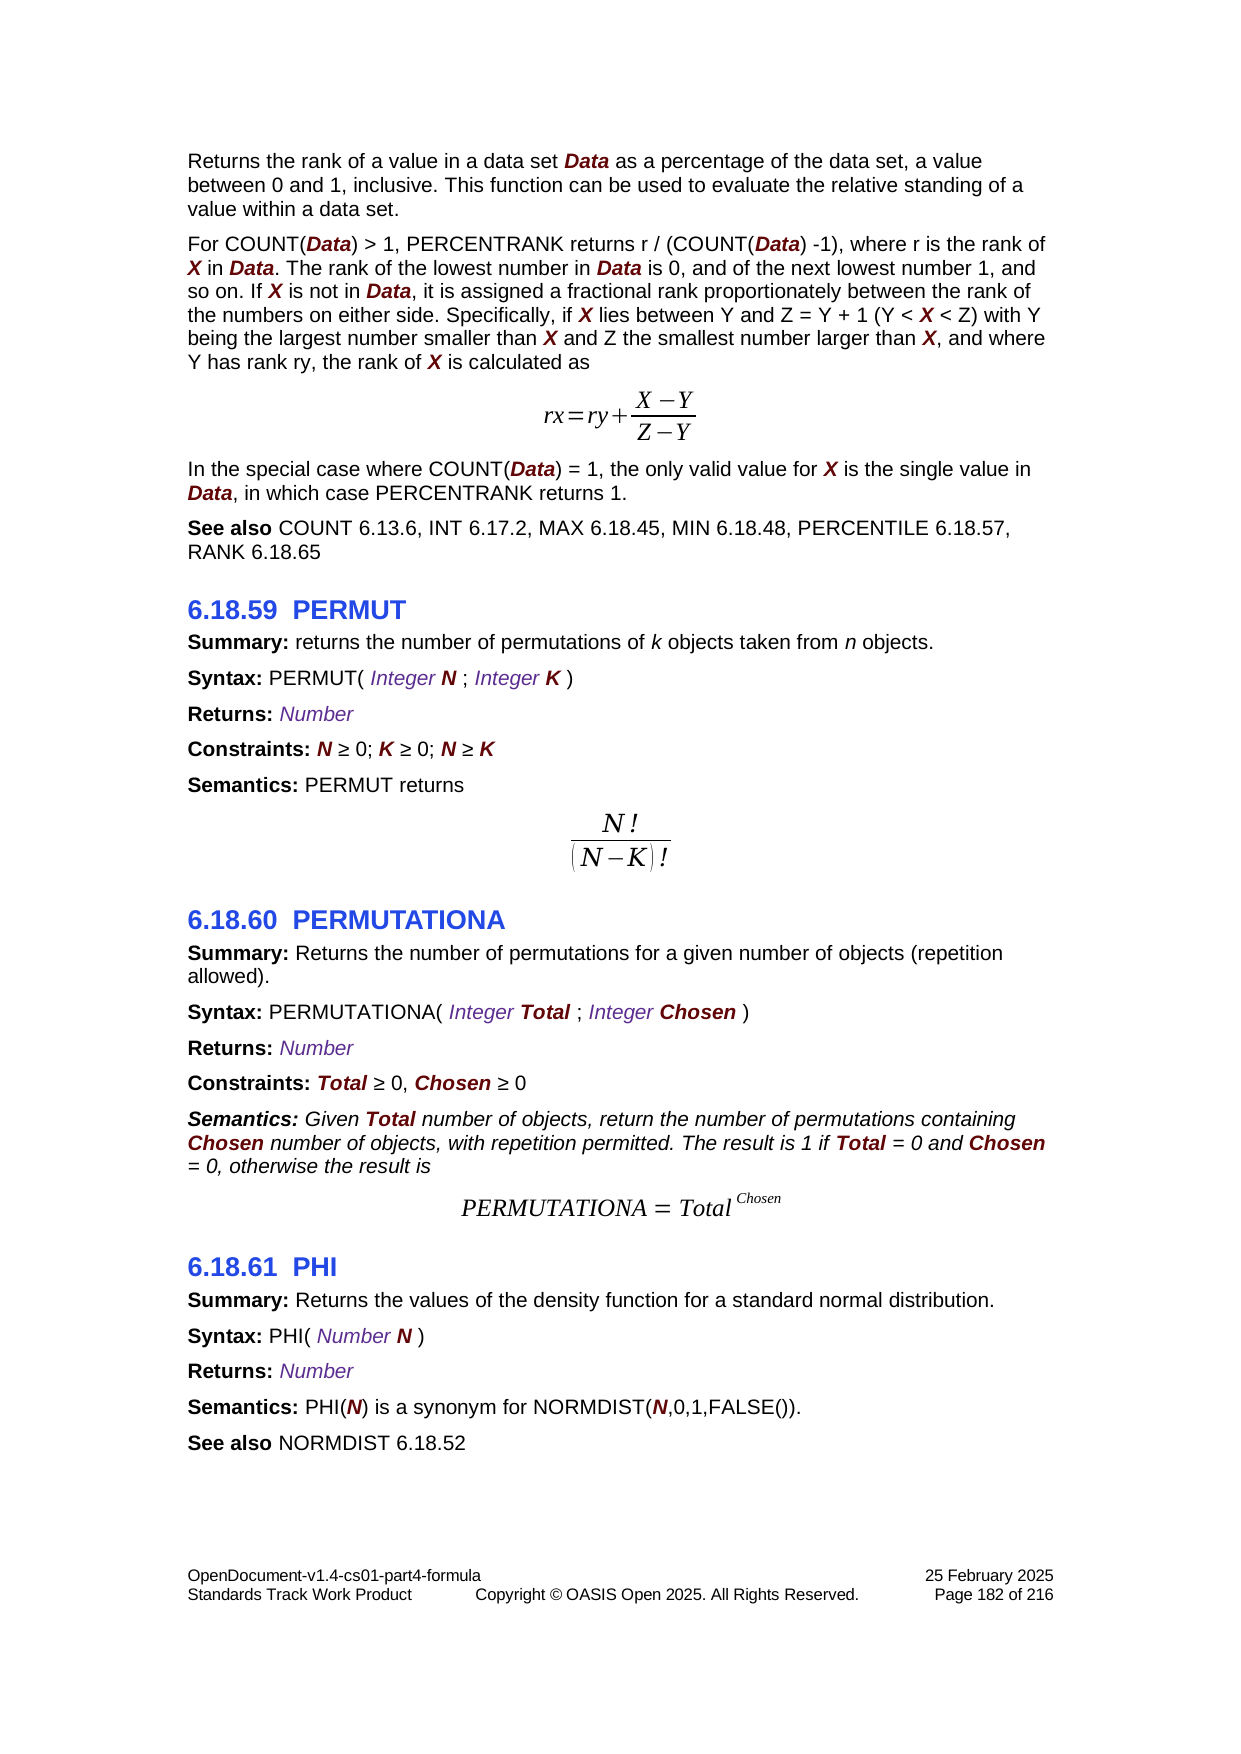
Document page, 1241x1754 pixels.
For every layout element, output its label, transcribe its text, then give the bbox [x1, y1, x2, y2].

text Returns: Number [187, 1036, 1053, 1060]
text Constraints: Total ≥ 0, Chosen ≥ 0 [187, 1072, 1053, 1095]
text Summary: returns the number of permutations of k objects taken from n objects. [187, 631, 1053, 654]
text Semantics: PERMUT returns [187, 773, 1053, 797]
text See also NORMDIST 6.18.52 [187, 1431, 1053, 1454]
text Semantics: PHI(N) is a synonym for NORMDIST(N,0,1,FALSE()). [187, 1395, 1053, 1419]
subtitle PERMUT [187, 595, 1053, 625]
text See also COUNT 6.13.6, INT 6.17.2, MAX 6.18.45, MIN 6.18.48, PERCENTILE 6.18.57, RANK 6.18.65 [187, 517, 1053, 564]
text Summary: Returns the values of the density function for a standard normal distribution. [187, 1288, 1053, 1312]
text For COUNT(Data) > 1, PERCENTRANK returns r / (COUNT(Data) -1), where r is the rank of X in Data. The rank of the lowest number in Data is 0, and of the next lowest number 1, and so on. If X is not in Data, it is assigned a fractional rank proportionately between the rank of the numbers on either side. Specifically, if X lies between Y and Z = Y + 1 (Y < X < Z) with Y being the largest number smaller than X and Z the smallest number larger than X, and where Y has rank ry, the rank of X is calculated as [187, 233, 1053, 374]
text Constraints: N ≥ 0; K ≥ 0; N ≥ K [187, 738, 1053, 761]
text Syntax: PHI( Number N ) [187, 1324, 1053, 1348]
text Syntax: PERMUT( Integer N ; Integer K ) [187, 666, 1053, 690]
text In the special case where COUNT(Data) = 1, the only valid value for X is the single value in Data, in which case PERCENTRANK returns 1. [187, 457, 1053, 504]
text Returns: Number [187, 1360, 1053, 1383]
subtitle PERMUTATIONA [187, 905, 1053, 935]
text Returns: Number [187, 702, 1053, 726]
text Summary: Returns the number of permutations for a given number of objects (repetition allowed). [187, 941, 1053, 988]
text Returns the rank of a value in a data set Data as a percentage of the data set, a value between 0 and 1, inclusive. This function can be used to evaluate the relative standing of a value within a data set. [187, 150, 1053, 221]
subtitle PHI [187, 1252, 1053, 1282]
text Semantics: Given Total number of objects, return the number of permutations containing Chosen number of objects, with repetition permitted. The result is 1 if Total = 0 and Chosen = 0, otherwise the result is [187, 1107, 1053, 1178]
text Syntax: PERMUTATIONA( Integer Total ; Integer Chosen ) [187, 1001, 1053, 1024]
